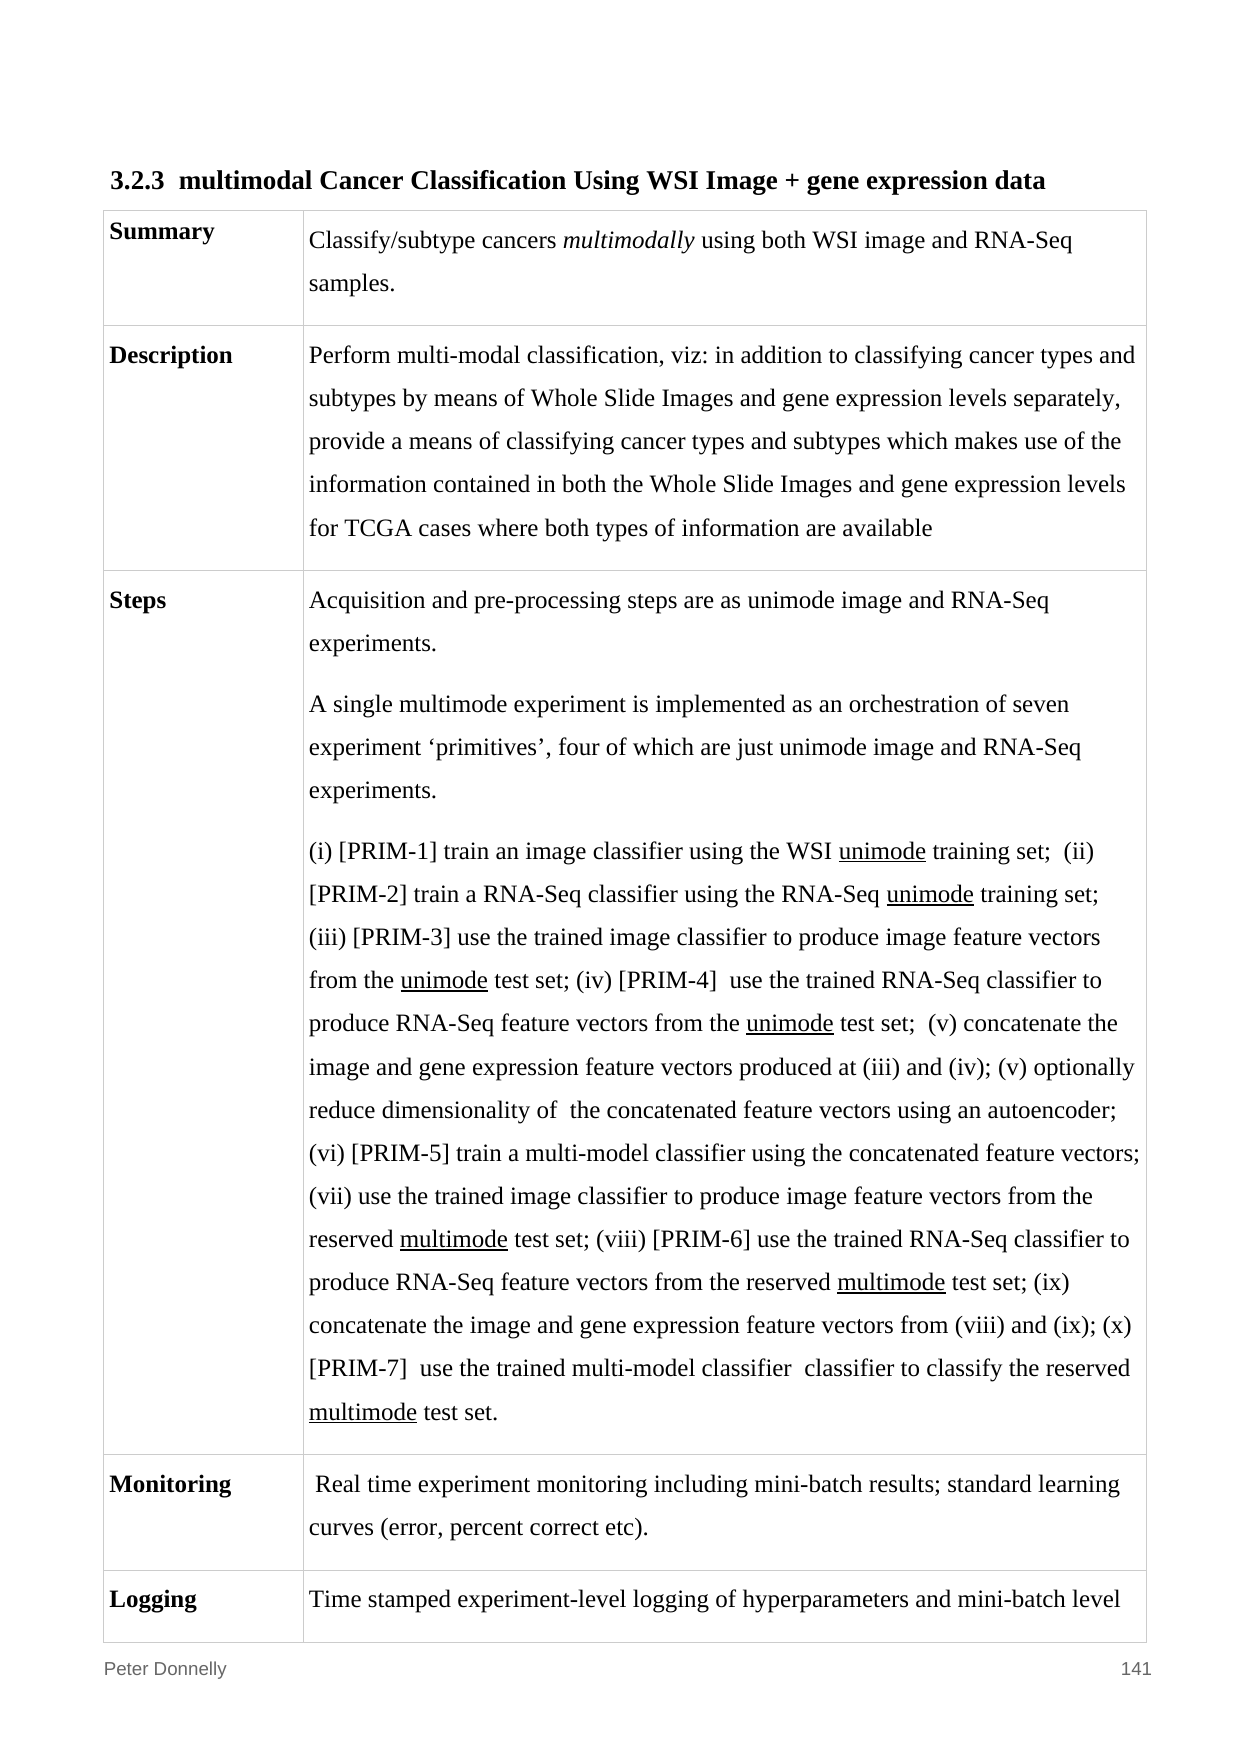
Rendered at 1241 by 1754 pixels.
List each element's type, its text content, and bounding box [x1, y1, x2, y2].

table_cell Monitoring [104, 1455, 303, 1569]
table_cell Description [104, 326, 303, 570]
table_cell Time stamped experiment-level logging of hyperparameters and mini-batch level [304, 1571, 1146, 1642]
table_cell Acquisition and pre-processing steps are as unimode image and RNA-Seq experiments. A single multimode experiment is implemented as an orchestration of seven experiment ‘primitives’, four of which are just unimode image and RNA-Seq experiments. (i) [PRIM-1] train an image classifier using the WSI unimode training set; (ii) [PRIM-2] train a RNA-Seq classifier using the RNA-Seq unimode training set; (iii) [PRIM-3] use the trained image classifier to produce image feature vectors from the unimode test set; (iv) [PRIM-4] use the trained RNA-Seq classifier to produce RNA-Seq feature vectors from the unimode test set; (v) concatenate the image and gene expression feature vectors produced at (iii) and (iv); (v) optionally reduce dimensionality of the concatenated feature vectors using an autoencoder; (vi) [PRIM-5] train a multi-model classifier using the concatenated feature vectors; (vii) use the trained image classifier to produce image feature vectors from the reserved multimode test set; (viii) [PRIM-6] use the trained RNA-Seq classifier to produce RNA-Seq feature vectors from the reserved multimode test set; (ix) concatenate the image and gene expression feature vectors from (viii) and (ix); (x) [PRIM-7] use the trained multi-model classifier classifier to classify the reserved multimode test set. [304, 571, 1146, 1454]
table_cell Steps [104, 571, 303, 1454]
table_header Classify/subtype cancers multimodally using both WSI image and RNA-Seq samples. [304, 211, 1146, 325]
table_cell Real time experiment monitoring including mini-batch results; standard learning curves (error, percent correct etc). [304, 1455, 1146, 1569]
table_cell Perform multi-modal classification, viz: in addition to classifying cancer types and subtypes by means of Whole Slide Images and gene expression levels separately, provide a means of classifying cancer types and subtypes which makes use of the information contained in both the Whole Slide Images and gene expression levels for TCGA cases where both types of information are available [304, 326, 1146, 570]
table_header Summary [104, 211, 303, 325]
subtitle multimodal Cancer Classification Using WSI Image + gene expression data [103, 164, 1146, 195]
table_cell Logging [104, 1571, 303, 1642]
